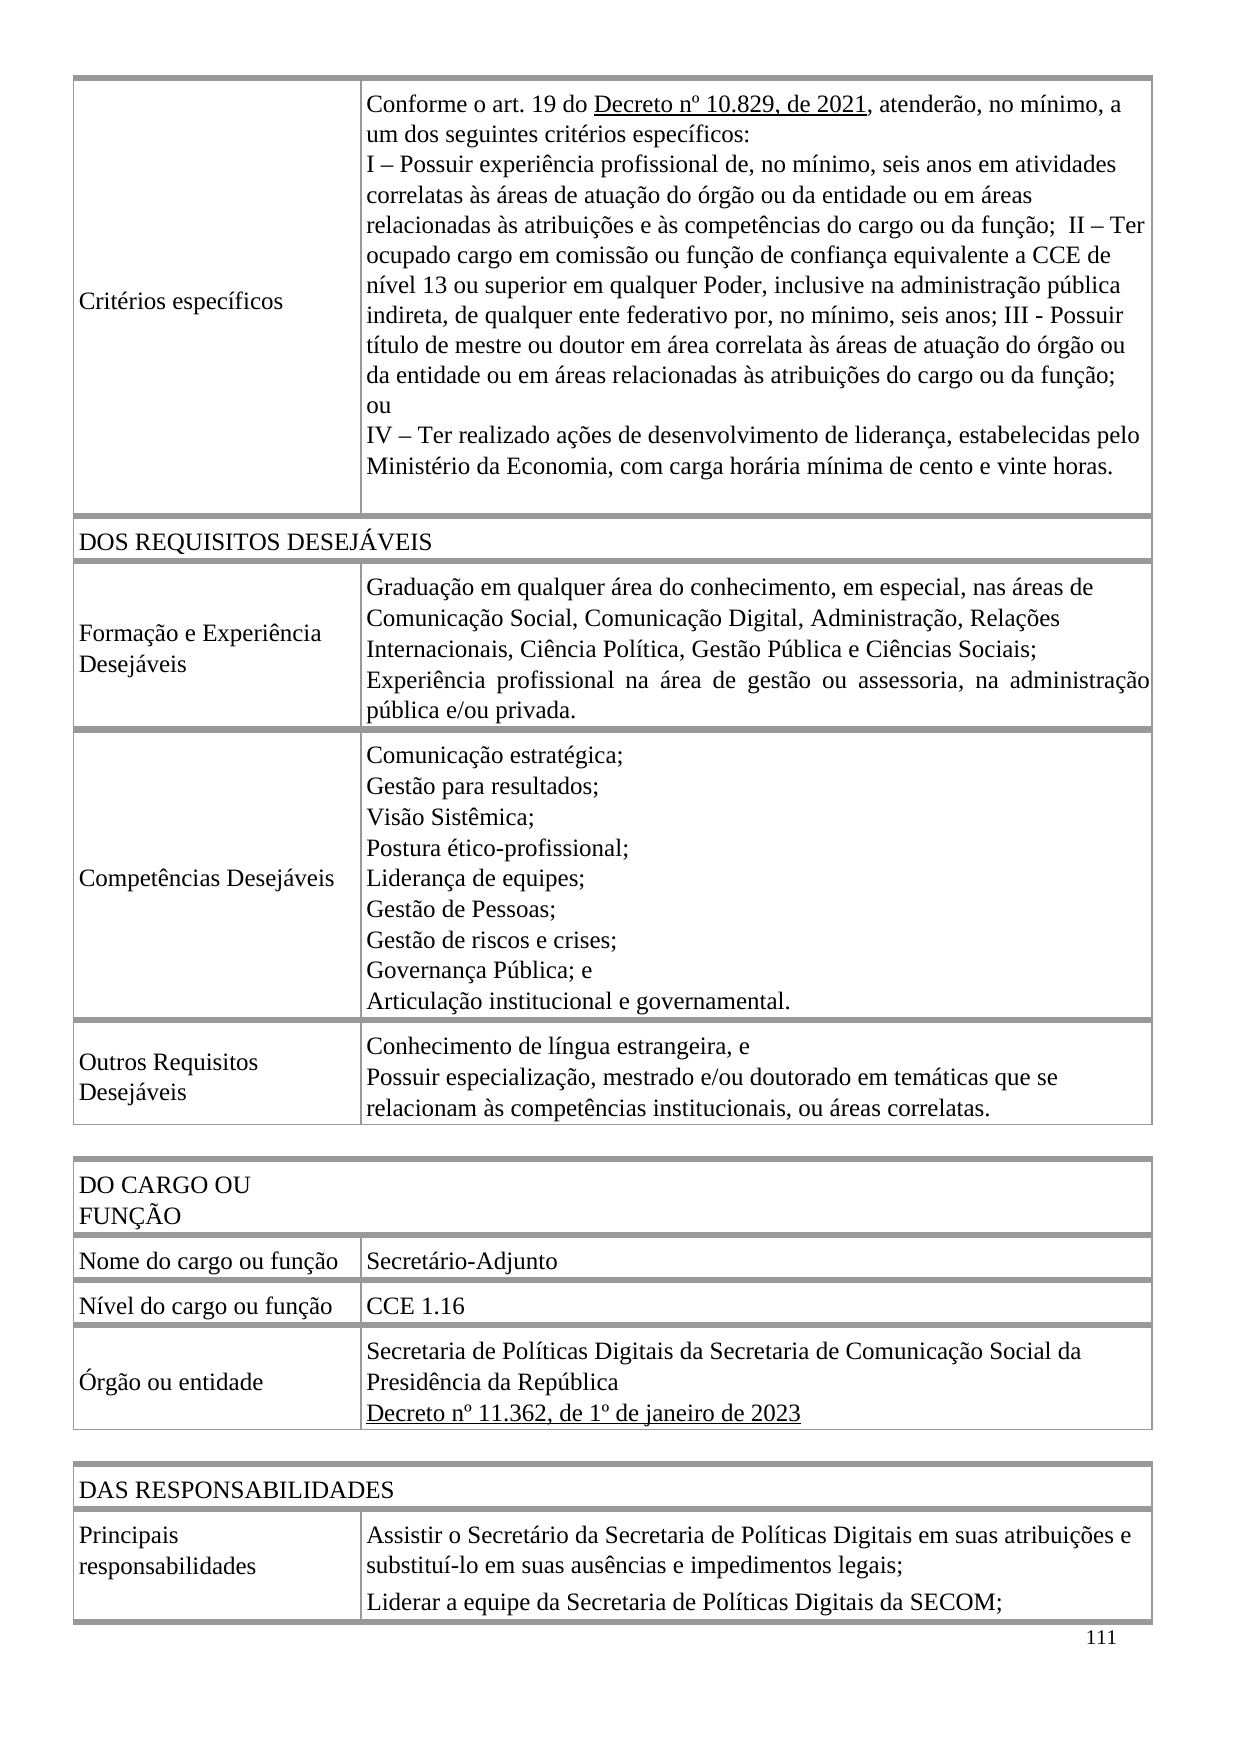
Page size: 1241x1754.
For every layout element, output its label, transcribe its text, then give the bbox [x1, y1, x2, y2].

table_cell Nome do cargo ou função [74, 1238, 360, 1277]
table_cell Graduação em qualquer área do conhecimento, em especial, nas áreas de Comunicação Social, Comunicação Digital, Administração, Relações Internacionais, Ciência Política, Gestão Pública e Ciências Sociais; Experiência profissional na área de gestão ou assessoria, na administração pública e/ou privada. [362, 564, 1151, 726]
table_cell Formação e Experiência Desejáveis [74, 564, 360, 726]
table_cell Órgão ou entidade [74, 1328, 360, 1428]
table_cell Secretaria de Políticas Digitais da Secretaria de Comunicação Social da Presidência da República Decreto nº 11.362, de 1º de janeiro de 2023 [362, 1328, 1151, 1428]
table_cell Assistir o Secretário da Secretaria de Políticas Digitais em suas atribuições e substituí-lo em suas ausências e impedimentos legais; Liderar a equipe da Secretaria de Políticas Digitais da SECOM; [362, 1512, 1151, 1618]
table_cell Secretário-Adjunto [362, 1238, 1151, 1277]
table_cell Conhecimento de língua estrangeira, e Possuir especialização, mestrado e/ou doutorado em temáticas que se relacionam às competências institucionais, ou áreas correlatas. [362, 1023, 1151, 1124]
table_cell Conforme o art. 19 do Decreto nº 10.829, de 2021, atenderão, no mínimo, a um dos seguintes critérios específicos: I – Possuir experiência profissional de, no mínimo, seis anos em atividades correlatas às áreas de atuação do órgão ou da entidade ou em áreas relacionadas às atribuições e às competências do cargo ou da função; II – Ter ocupado cargo em comissão ou função de confiança equivalente a CCE de nível 13 ou superior em qualquer Poder, inclusive na administração pública indireta, de qualquer ente federativo por, no mínimo, seis anos; III - Possuir título de mestre ou doutor em área correlata às áreas de atuação do órgão ou da entidade ou em áreas relacionadas às atribuições do cargo ou da função; ou IV – Ter realizado ações de desenvolvimento de liderança, estabelecidas pelo Ministério da Economia, com carga horária mínima de cento e vinte horas. [362, 81, 1151, 513]
table_cell Nível do cargo ou função [74, 1283, 360, 1322]
table_header DAS RESPONSABILIDADES [74, 1467, 1151, 1506]
table_cell Competências Desejáveis [74, 733, 360, 1017]
table_cell Outros Requisitos Desejáveis [74, 1023, 360, 1124]
table_header [361, 1162, 1151, 1232]
table_cell DOS REQUISITOS DESEJÁVEIS [74, 519, 1151, 558]
table_header DO CARGO OU FUNÇÃO [74, 1162, 361, 1232]
table_cell Principais responsabilidades [74, 1512, 360, 1618]
table_cell Comunicação estratégica; Gestão para resultados; Visão Sistêmica; Postura ético-profissional; Liderança de equipes; Gestão de Pessoas; Gestão de riscos e crises; Governança Pública; e Articulação institucional e governamental. [362, 733, 1151, 1017]
table_cell Critérios específicos [74, 81, 360, 513]
table_cell CCE 1.16 [362, 1283, 1151, 1322]
